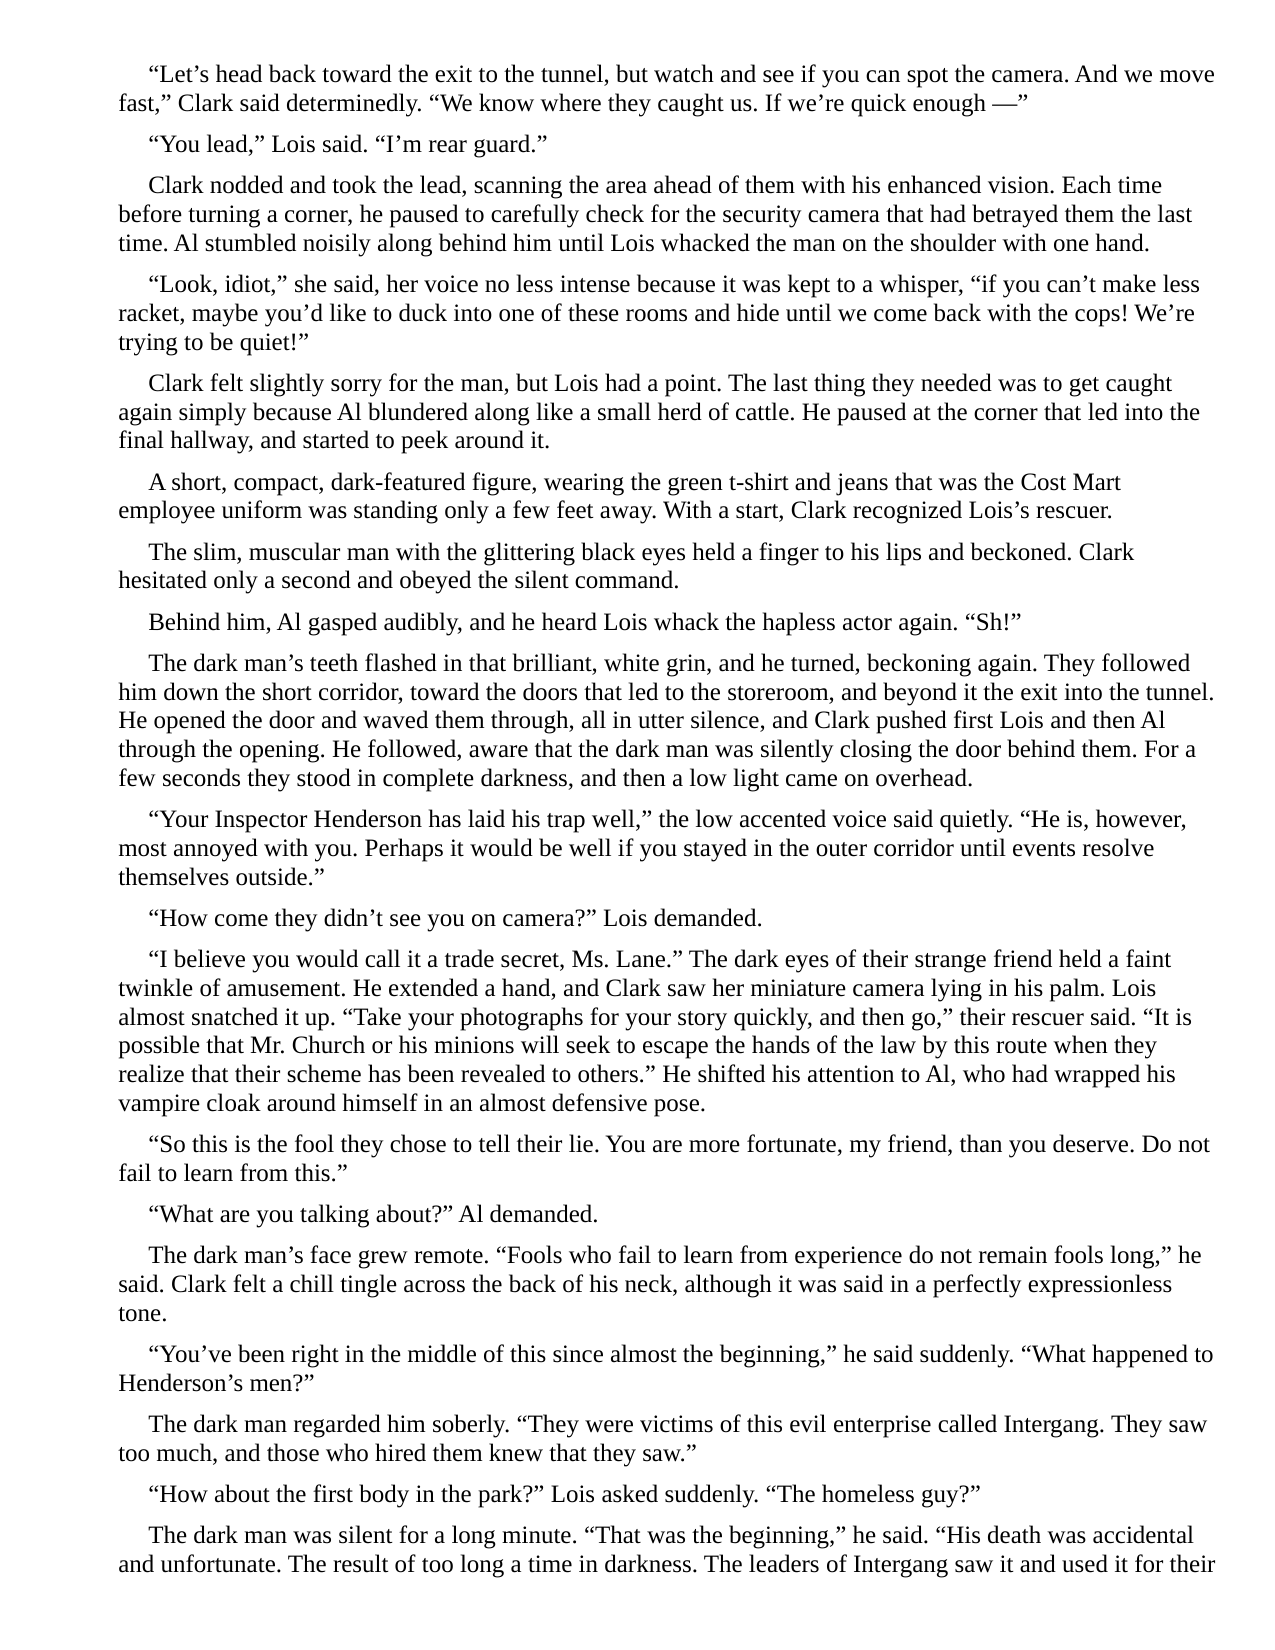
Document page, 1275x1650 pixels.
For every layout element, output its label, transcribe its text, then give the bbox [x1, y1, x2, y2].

text “How come they didn’t see you on camera?” Lois demanded. [118, 903, 1216, 932]
text Clark nodded and took the lead, scanning the area ahead of them with his enhanced vision. Each time before turning a corner, he paused to carefully check for the security camera that had betrayed them the last time. Al stumbled noisily along behind him until Lois whacked the man on the shoulder with one hand. [118, 170, 1216, 257]
text “What are you talking about?” Al demanded. [118, 1199, 1216, 1228]
text Behind him, Al gasped audibly, and he heard Lois whack the hapless actor again. “Sh!” [118, 607, 1216, 635]
text The dark man regarded him soberly. “They were victims of this evil enterprise called Intergang. They saw too much, and those who hired them knew that they saw.” [118, 1409, 1216, 1467]
text “So this is the fool they chose to tell their lie. You are more fortunate, my friend, than you deserve. Do not fail to learn from this.” [118, 1129, 1216, 1187]
text The dark man’s teeth flashed in that brilliant, white grin, and he turned, beckoning again. They followed him down the short corridor, toward the doors that led to the storeroom, and beyond it the exit into the tunnel. He opened the door and waved them through, all in utter silence, and Clark pushed first Lois and then Al through the opening. He followed, aware that the dark man was silently closing the door behind them. For a few seconds they stood in complete darkness, and then a low light came on overhead. [118, 648, 1216, 792]
text “I believe you would call it a trade secret, Ms. Lane.” The dark eyes of their strange friend held a faint twinkle of amusement. He extended a hand, and Clark saw her miniature camera lying in his palm. Lois almost snatched it up. “Take your photographs for your story quickly, and then go,” their rescuer said. “It is possible that Mr. Church or his minions will seek to escape the hands of the law by this route when they realize that their scheme has been revealed to others.” He shifted his attention to Al, who had wrapped his vampire cloak around himself in an almost defensive pose. [118, 944, 1216, 1117]
text The slim, muscular man with the glittering black eyes held a finger to his lips and beckoned. Clark hesitated only a second and obeyed the silent command. [118, 537, 1216, 594]
text “You lead,” Lois said. “I’m rear guard.” [118, 129, 1216, 158]
text The dark man’s face grew remote. “Fools who fail to learn from experience do not remain fools long,” he said. Clark felt a chill tingle across the back of his neck, although it was said in a perfectly expressionless tone. [118, 1240, 1216, 1327]
text A short, compact, dark-featured figure, wearing the green t-shirt and jeans that was the Cost Mart employee uniform was standing only a few feet away. With a start, Clark recognized Lois’s rescuer. [118, 467, 1216, 524]
text Clark felt slightly sorry for the man, but Lois had a point. The last thing they needed was to get caught again simply because Al blundered along like a small herd of cattle. He paused at the corner that led into the final hallway, and started to peek around it. [118, 368, 1216, 454]
text “Your Inspector Henderson has laid his trap well,” the low accented voice said quietly. “He is, however, most annoyed with you. Perhaps it would be well if you stayed in the outer corridor until events resolve themselves outside.” [118, 804, 1216, 890]
text “How about the first body in the park?” Lois asked suddenly. “The homeless guy?” [118, 1479, 1216, 1508]
text The dark man was silent for a long minute. “That was the beginning,” he said. “His death was accidental and unfortunate. The result of too long a time in darkness. The leaders of Intergang saw it and used it for their [118, 1520, 1216, 1578]
text “Let’s head back toward the exit to the tunnel, but watch and see if you can spot the camera. And we move fast,” Clark said determinedly. “We know where they caught us. If we’re quick enough —” [118, 59, 1216, 117]
text “You’ve been right in the middle of this since almost the beginning,” he said suddenly. “What happened to Henderson’s men?” [118, 1339, 1216, 1397]
text “Look, idiot,” she said, her voice no less intense because it was kept to a whisper, “if you can’t make less racket, maybe you’d like to duck into one of these rooms and hide until we come back with the cops! We’re trying to be quiet!” [118, 269, 1216, 355]
